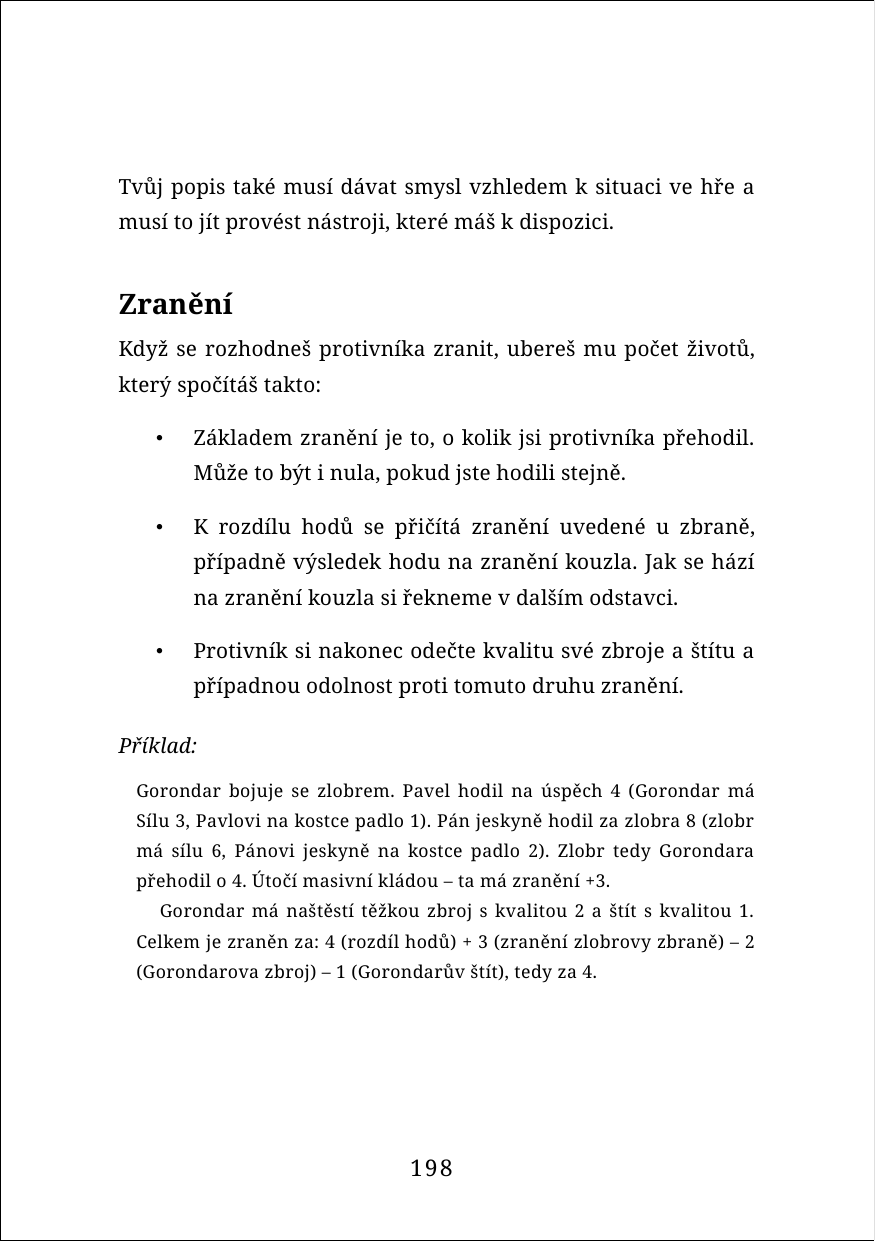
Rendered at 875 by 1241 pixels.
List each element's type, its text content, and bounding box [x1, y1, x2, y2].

subtitle Zranění [118, 284, 756, 322]
text Gorondar bojuje se zlobrem. Pavel hodil na úspěch 4 (Gorondar má Sílu 3, Pavlovi na kostce padlo 1). Pán jeskyně hodil za zlobra 8 (zlobr má sílu 6, Pánovi jeskyně na kostce padlo 2). Zlobr tedy Gorondara přehodil o 4. Útočí masivní kládou – ta má zranění +3. Gorondar má naštěstí těžkou zbroj s kvalitou 2 a štít s kvalitou 1. Celkem je zraněn za: 4 (rozdíl hodů) + 3 (zranění zlobrovy zbraně) – 2 (Gorondarova zbroj) – 1 (Gorondarův štít), tedy za 4. [136, 778, 756, 983]
text Když se rozhodneš protivníka zranit, ubereš mu počet životů, který spočítáš takto: [118, 334, 756, 398]
list Protivník si nakonec odečte kvalitu své zbroje a štítu a případnou odolnost proti tomuto druhu zranění. [156, 636, 756, 700]
text Tvůj popis také musí dávat smysl vzhledem k situaci ve hře a musí to jít provést nástroji, které máš k dispozici. [118, 172, 756, 236]
text Příklad: [118, 731, 756, 759]
list Základem zranění je to, o kolik jsi protivníka přehodil. Může to být i nula, pokud jste hodili stejně. [156, 423, 756, 487]
list K rozdílu hodů se přičítá zranění uvedené u zbraně, případně výsledek hodu na zranění kouzla. Jak se hází na zranění kouzla si řekneme v dalším odstavci. [156, 512, 756, 611]
